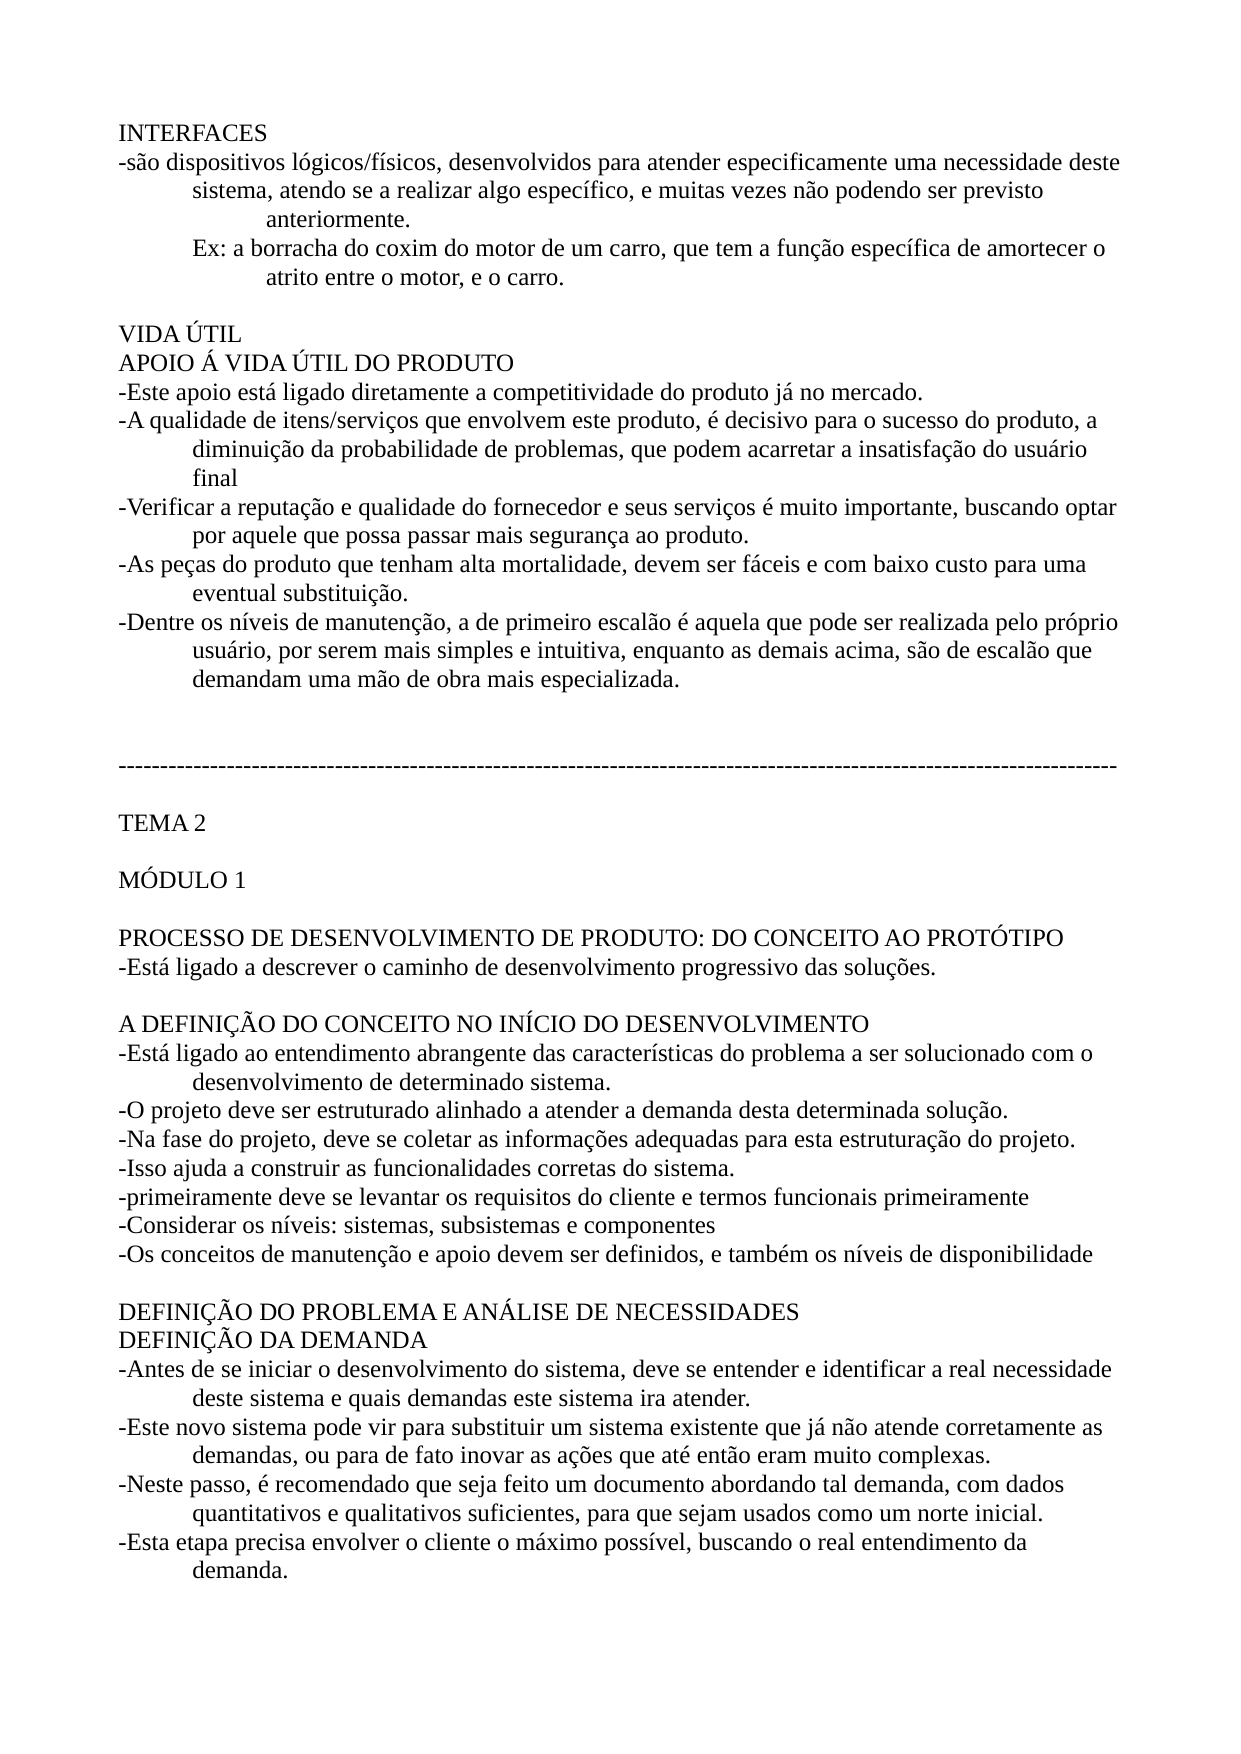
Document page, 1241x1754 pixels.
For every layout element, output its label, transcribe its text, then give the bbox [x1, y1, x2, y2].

text -Dentre os níveis de manutenção, a de primeiro escalão é aquela que pode ser realizada pelo próprio usuário, por serem mais simples e intuitiva, enquanto as demais acima, são de escalão que demandam uma mão de obra mais especializada. [118, 607, 1122, 693]
text DEFINIÇÃO DA DEMANDA [118, 1326, 1122, 1354]
text A DEFINIÇÃO DO CONCEITO NO INÍCIO DO DESENVOLVIMENTO [118, 1009, 1122, 1038]
text -Verificar a reputação e qualidade do fornecedor e seus serviços é muito importante, buscando optar por aquele que possa passar mais segurança ao produto. [118, 492, 1122, 549]
text ------------------------------------------------------------------------------------------------------------------------ [118, 751, 1122, 779]
text -O projeto deve ser estruturado alinhado a atender a demanda desta determinada solução. [118, 1096, 1122, 1124]
text -Esta etapa precisa envolver o cliente o máximo possível, buscando o real entendimento da demanda. [118, 1527, 1122, 1584]
text -Na fase do projeto, deve se coletar as informações adequadas para esta estruturação do projeto. [118, 1124, 1122, 1153]
text -As peças do produto que tenham alta mortalidade, devem ser fáceis e com baixo custo para uma eventual substituição. [118, 549, 1122, 607]
text -primeiramente deve se levantar os requisitos do cliente e termos funcionais primeiramente [118, 1182, 1122, 1211]
text -Os conceitos de manutenção e apoio devem ser definidos, e também os níveis de disponibilidade [118, 1239, 1122, 1268]
text -Antes de se iniciar o desenvolvimento do sistema, deve se entender e identificar a real necessidade deste sistema e quais demandas este sistema ira atender. [118, 1354, 1122, 1412]
text -Neste passo, é recomendado que seja feito um documento abordando tal demanda, com dados quantitativos e qualitativos suficientes, para que sejam usados como um norte inicial. [118, 1469, 1122, 1527]
text -são dispositivos lógicos/físicos, desenvolvidos para atender especificamente uma necessidade deste sistema, atendo se a realizar algo específico, e muitas vezes não podendo ser previsto anteriormente. [118, 147, 1122, 233]
text -Está ligado a descrever o caminho de desenvolvimento progressivo das soluções. [118, 952, 1122, 981]
text -Este apoio está ligado diretamente a competitividade do produto já no mercado. [118, 377, 1122, 406]
text TEMA 2 [118, 808, 1122, 837]
text VIDA ÚTIL [118, 319, 1122, 348]
text -A qualidade de itens/serviços que envolvem este produto, é decisivo para o sucesso do produto, a diminuição da probabilidade de problemas, que podem acarretar a insatisfação do usuário final [118, 406, 1122, 492]
text PROCESSO DE DESENVOLVIMENTO DE PRODUTO: DO CONCEITO AO PROTÓTIPO [118, 923, 1122, 952]
text INTERFACES [118, 118, 1122, 147]
text -Este novo sistema pode vir para substituir um sistema existente que já não atende corretamente as demandas, ou para de fato inovar as ações que até então eram muito complexas. [118, 1412, 1122, 1469]
text -Considerar os níveis: sistemas, subsistemas e componentes [118, 1211, 1122, 1239]
text Ex: a borracha do coxim do motor de um carro, que tem a função específica de amortecer o atrito entre o motor, e o carro. [118, 233, 1122, 291]
text DEFINIÇÃO DO PROBLEMA E ANÁLISE DE NECESSIDADES [118, 1297, 1122, 1326]
text -Está ligado ao entendimento abrangente das características do problema a ser solucionado com o desenvolvimento de determinado sistema. [118, 1038, 1122, 1096]
text -Isso ajuda a construir as funcionalidades corretas do sistema. [118, 1153, 1122, 1182]
text APOIO Á VIDA ÚTIL DO PRODUTO [118, 348, 1122, 377]
text MÓDULO 1 [118, 866, 1122, 894]
